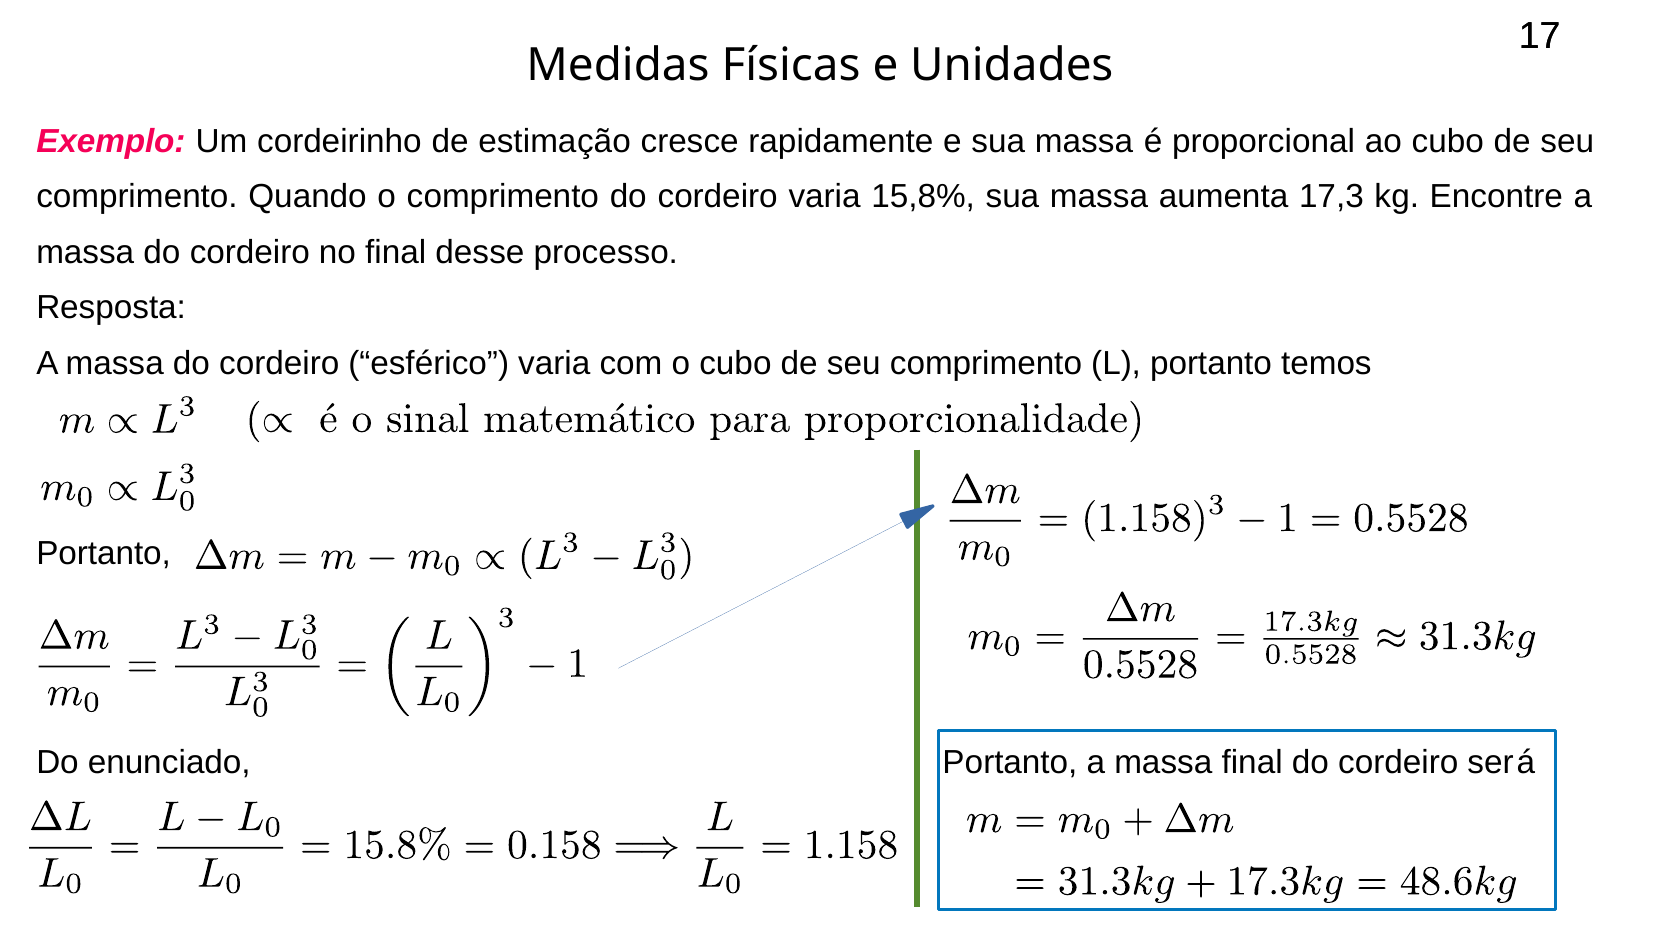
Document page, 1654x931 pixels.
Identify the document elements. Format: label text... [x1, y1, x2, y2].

picture [965, 802, 1517, 903]
picture [40, 396, 194, 511]
picture [192, 530, 692, 582]
text_box Medidas Físicas e Unidades [511, 0, 1142, 102]
picture [245, 400, 1141, 443]
text_box Exemplo: Um cordeirinho de estimação cresce rapidamente e sua massa é proporcional ao cubo de seu comprimento. Quando o comprimento do cordeiro varia 15,8%, sua massa aumenta 17,3 kg. Encontre a massa do cordeiro no final desse processo. Resposta: A massa do cordeiro (“esférico”) varia com o cubo de seu comprimento (L), portanto temos Portanto, Do enunciado, Portanto, a massa final do cordeiro será [21, 96, 1634, 788]
text_box Exemplo: Um cordeirinho de estimação cresce rapidamente e sua massa é proporcional ao cubo de seu comprimento. Quando o comprimento do cordeiro varia 15,8%, sua massa aumenta 17,3 kg. Encontre a massa do cordeiro no final desse processo. Resposta: A massa do cordeiro (“esférico”) varia com o cubo de seu comprimento (L), portanto temos Portanto, Do enunciado, Portanto, a massa final do cordeiro será [940, 732, 1554, 788]
picture [948, 471, 1469, 568]
picture [38, 607, 585, 717]
picture [27, 798, 898, 895]
text_box [1504, 6, 1654, 77]
picture [965, 589, 1537, 681]
